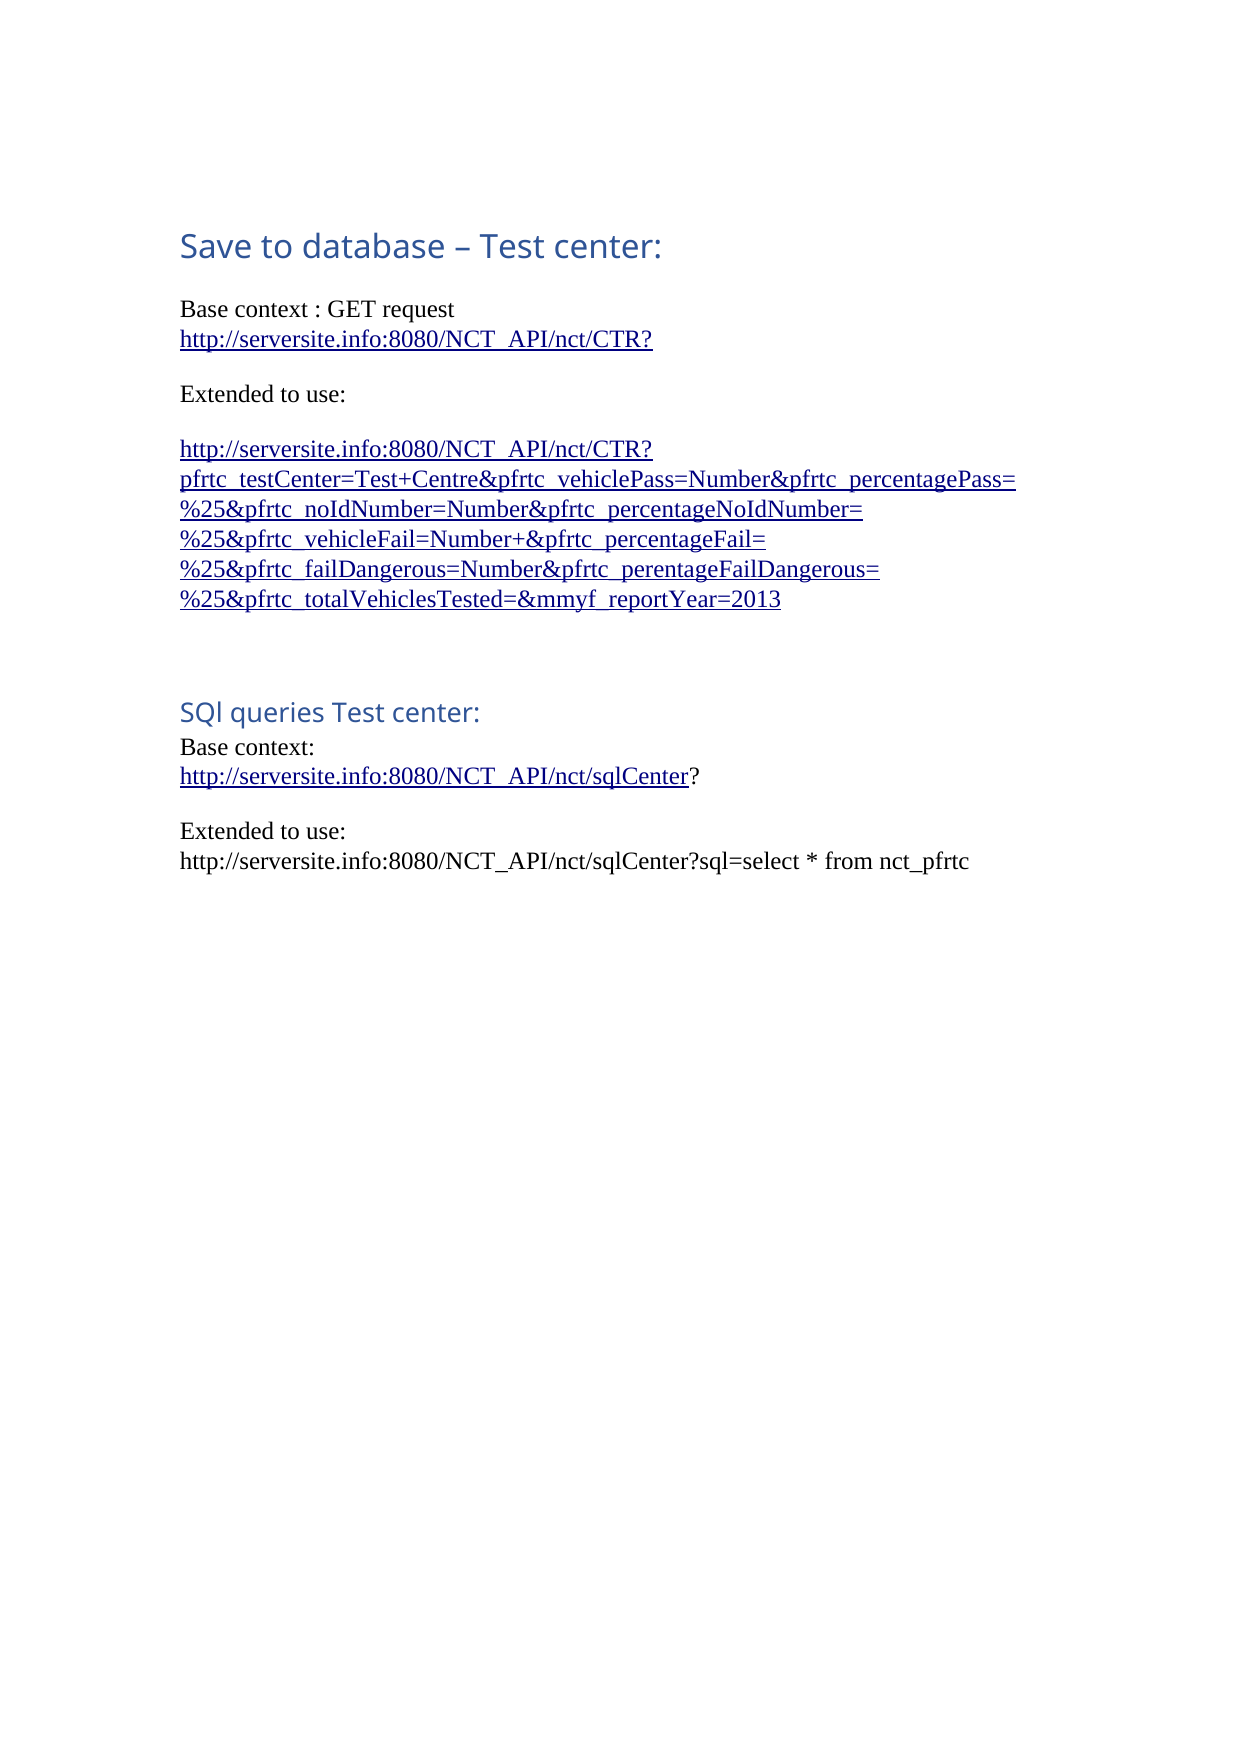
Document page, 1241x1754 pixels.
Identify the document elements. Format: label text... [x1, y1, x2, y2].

text SQl queries Test center: Base context: http://serversite.info:8080/NCT_API/nct/sqlCenter? [179, 693, 1090, 790]
text Base context : GET request http://serversite.info:8080/NCT_API/nct/CTR? [179, 294, 1090, 353]
text Save to database – Test center: [179, 222, 1090, 268]
text http://serversite.info:8080/NCT_API/nct/CTR?pfrtc_testCenter=Test+Centre&pfrtc_vehiclePass=Number&pfrtc_percentagePass=%25&pfrtc_noIdNumber=Number&pfrtc_percentageNoIdNumber=%25&pfrtc_vehicleFail=Number+&pfrtc_percentageFail=%25&pfrtc_failDangerous=Number&pfrtc_perentageFailDangerous=%25&pfrtc_totalVehiclesTested=&mmyf_reportYear=2013 [179, 434, 1090, 612]
text Extended to use: http://serversite.info:8080/NCT_API/nct/sqlCenter?sql=select * from nct_pfrtc [179, 816, 1090, 875]
text Extended to use: [179, 379, 1090, 408]
